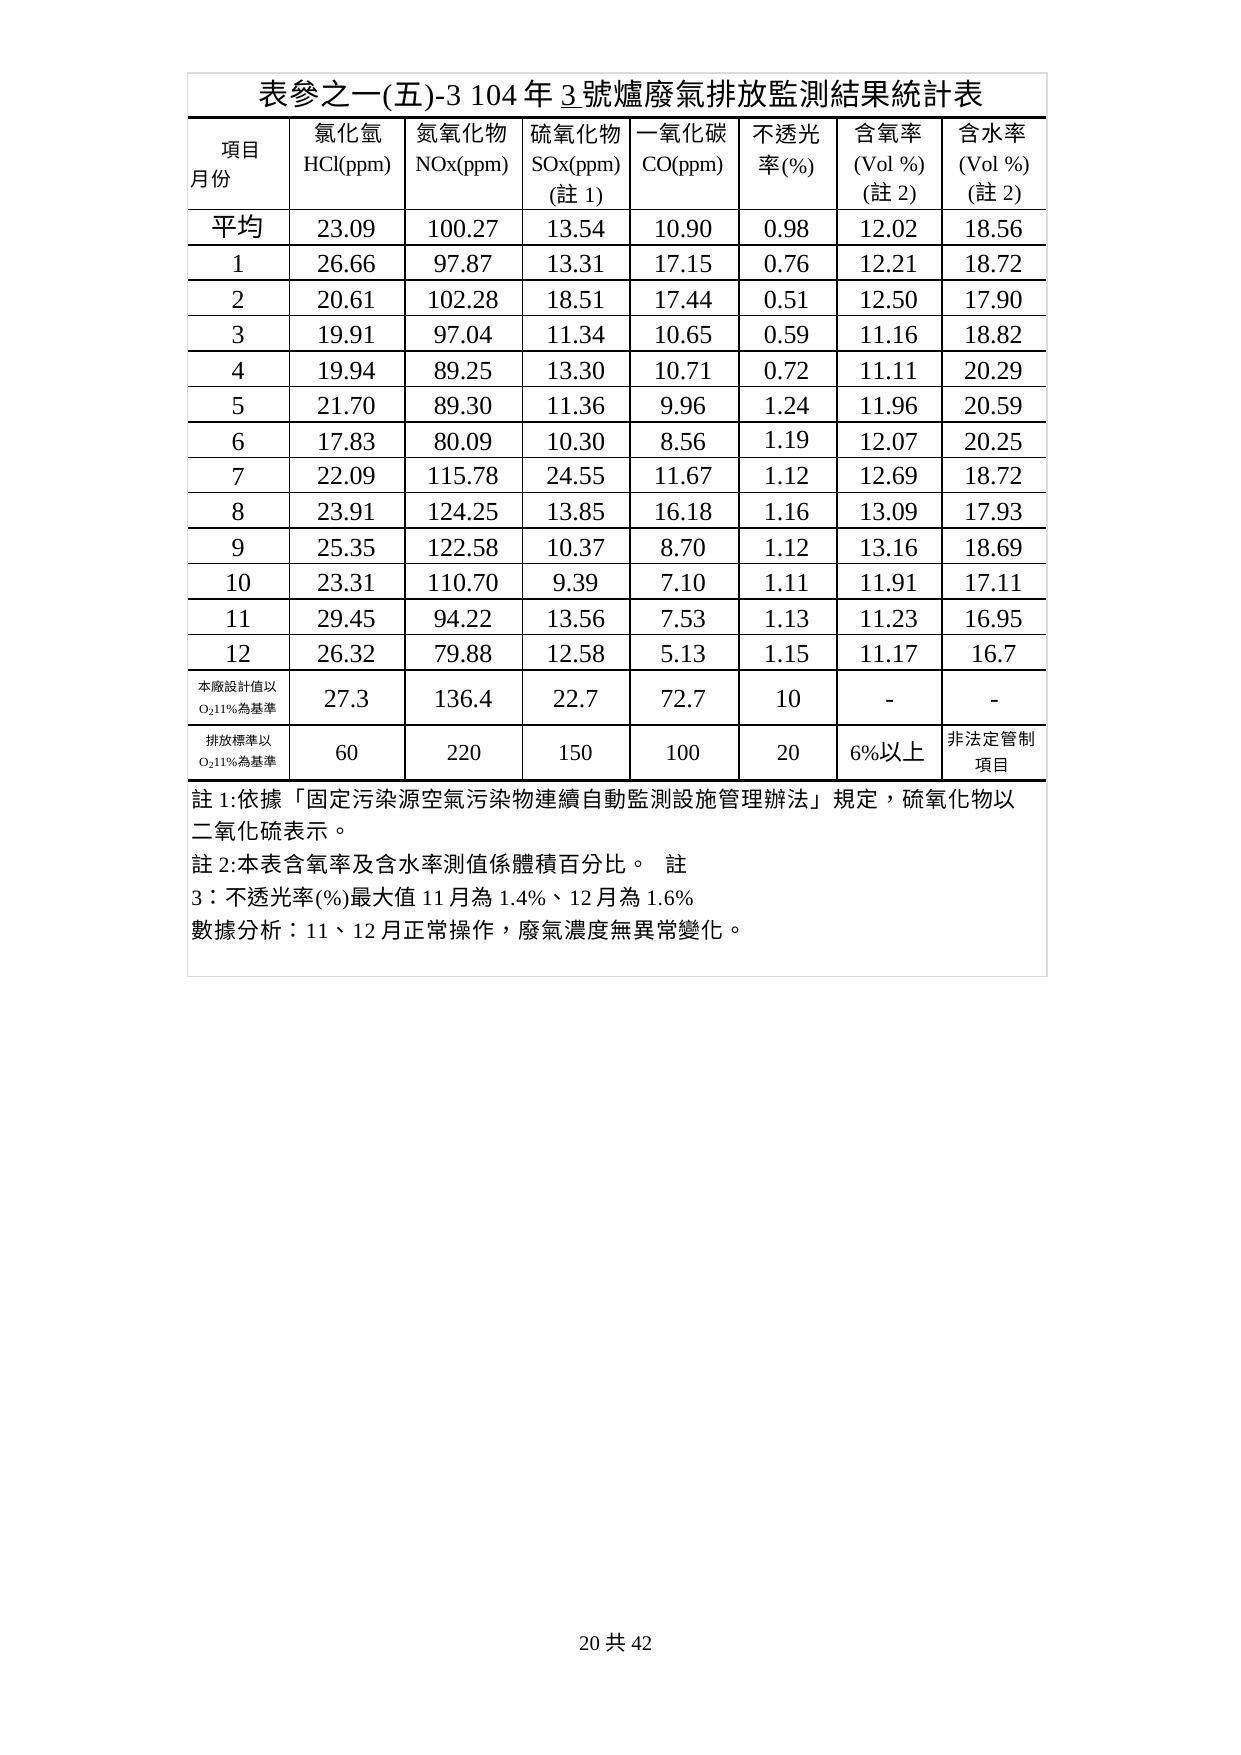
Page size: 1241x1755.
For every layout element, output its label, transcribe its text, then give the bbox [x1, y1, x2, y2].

table_cell 16.95 [943, 600, 1046, 633]
table_cell 16.18 [631, 493, 738, 527]
table_cell 11.23 [838, 600, 941, 633]
table_cell 12.02 [838, 210, 941, 244]
table_cell 排放標準以 O211%為基準 [188, 726, 289, 778]
table_cell 80.09 [406, 423, 522, 456]
table_cell 硫氧化物 SOx(ppm) (註1) [523, 119, 629, 208]
table_cell 4 [188, 352, 289, 386]
table_cell 21.70 [290, 387, 404, 421]
table_cell 12.69 [838, 458, 941, 492]
table_cell 1.15 [740, 635, 836, 669]
table_cell 10.71 [631, 352, 738, 386]
table_cell 124.25 [406, 493, 522, 527]
table_cell 5 [188, 387, 289, 421]
table_cell 11.16 [838, 316, 941, 350]
table_cell 13.09 [838, 493, 941, 527]
table_cell 0.51 [740, 281, 836, 315]
table_cell 本廠設計值以 O211%為基準 [188, 671, 289, 724]
table_cell 12 [188, 635, 289, 669]
table_cell 一氧化碳 CO(ppm) [631, 119, 738, 208]
table_cell 13.56 [523, 600, 629, 633]
table_cell 13.31 [523, 246, 629, 279]
table_cell 136.4 [406, 671, 522, 724]
table_cell 2 [188, 281, 289, 315]
table_cell 23.09 [290, 210, 404, 244]
table_cell 13.16 [838, 529, 941, 563]
table_cell 10.30 [523, 423, 629, 456]
table_cell 10 [740, 671, 836, 724]
table_cell 22.7 [523, 671, 629, 724]
table_cell 13.85 [523, 493, 629, 527]
table_cell 9.96 [631, 387, 738, 421]
table_cell 1.13 [740, 600, 836, 633]
table_cell 含水率 (Vol %) (註2) [943, 119, 1046, 208]
table_cell 89.25 [406, 352, 522, 386]
table_cell 102.28 [406, 281, 522, 315]
table_cell 60 [290, 726, 404, 778]
table_cell 10.90 [631, 210, 738, 244]
table_cell 23.31 [290, 564, 404, 598]
table_cell 26.32 [290, 635, 404, 669]
table_cell 8 [188, 493, 289, 527]
table_cell 29.45 [290, 600, 404, 633]
table_cell 13.54 [523, 210, 629, 244]
table_cell 17.93 [943, 493, 1046, 527]
table_cell 79.88 [406, 635, 522, 669]
table_cell 1.19 [740, 423, 836, 456]
table_cell 94.22 [406, 600, 522, 633]
table_header 表參之一(五)-3 104年3號爐廢氣排放監測結果統計表 [188, 74, 1046, 116]
table_cell 18.69 [943, 529, 1046, 563]
table_cell 10.65 [631, 316, 738, 350]
table_cell 11.17 [838, 635, 941, 669]
table_cell 11.11 [838, 352, 941, 386]
table_cell 24.55 [523, 458, 629, 492]
table_cell 7 [188, 458, 289, 492]
table_cell 17.90 [943, 281, 1046, 315]
table_cell 11.36 [523, 387, 629, 421]
table_cell 150 [523, 726, 629, 778]
table_cell 17.83 [290, 423, 404, 456]
table_cell 17.44 [631, 281, 738, 315]
table_cell 6%以上 [838, 726, 941, 778]
table_cell 17.15 [631, 246, 738, 279]
table_cell 12.50 [838, 281, 941, 315]
table_cell 11.91 [838, 564, 941, 598]
table_cell 9.39 [523, 564, 629, 598]
table_cell 12.07 [838, 423, 941, 456]
table_cell 122.58 [406, 529, 522, 563]
table_cell 18.72 [943, 458, 1046, 492]
table_cell 20 [740, 726, 836, 778]
table_cell 非法定管制 項目 [943, 726, 1046, 778]
table_cell 10.37 [523, 529, 629, 563]
table_cell 100 [631, 726, 738, 778]
table_cell 含氧率 (Vol %) (註2) [838, 119, 941, 208]
table_cell 16.7 [943, 635, 1046, 669]
table_cell 11.34 [523, 316, 629, 350]
table_cell 25.35 [290, 529, 404, 563]
table_cell 不透光 率(%) [740, 119, 836, 208]
table_cell 17.11 [943, 564, 1046, 598]
table_cell 7.10 [631, 564, 738, 598]
table_cell 1.11 [740, 564, 836, 598]
table_cell 26.66 [290, 246, 404, 279]
table_cell 18.72 [943, 246, 1046, 279]
table_cell 18.82 [943, 316, 1046, 350]
table_cell 10 [188, 564, 289, 598]
table_cell - [943, 671, 1046, 724]
table_cell 11.96 [838, 387, 941, 421]
table_cell 5.13 [631, 635, 738, 669]
table_cell 0.59 [740, 316, 836, 350]
table_cell 89.30 [406, 387, 522, 421]
table_cell 100.27 [406, 210, 522, 244]
table_cell 20.59 [943, 387, 1046, 421]
table_cell 平均 [188, 210, 289, 244]
table_cell 23.91 [290, 493, 404, 527]
table_cell 110.70 [406, 564, 522, 598]
table_cell 12.58 [523, 635, 629, 669]
table_cell 220 [406, 726, 522, 778]
table_cell 18.51 [523, 281, 629, 315]
table_cell 22.09 [290, 458, 404, 492]
table_cell 115.78 [406, 458, 522, 492]
table_cell 氮氧化物 NOx(ppm) [406, 119, 522, 208]
table_cell 20.29 [943, 352, 1046, 386]
table_cell 7.53 [631, 600, 738, 633]
table_cell 11.67 [631, 458, 738, 492]
table_cell 13.30 [523, 352, 629, 386]
table_cell 19.94 [290, 352, 404, 386]
table_cell 12.21 [838, 246, 941, 279]
table_cell 97.04 [406, 316, 522, 350]
table_cell 0.72 [740, 352, 836, 386]
table_cell 27.3 [290, 671, 404, 724]
table_cell - [838, 671, 941, 724]
table_cell 1.12 [740, 458, 836, 492]
table_cell 8.56 [631, 423, 738, 456]
table_cell 20.61 [290, 281, 404, 315]
table_cell 0.76 [740, 246, 836, 279]
table_cell 1.12 [740, 529, 836, 563]
table_cell 9 [188, 529, 289, 563]
table_cell 1.16 [740, 493, 836, 527]
table_cell 3 [188, 316, 289, 350]
table_cell 8.70 [631, 529, 738, 563]
table_cell 氯化氫 HCl(ppm) [290, 119, 404, 208]
table_cell 11 [188, 600, 289, 633]
table_cell 19.91 [290, 316, 404, 350]
table_cell 6 [188, 423, 289, 456]
table_cell 20.25 [943, 423, 1046, 456]
table_cell 1 [188, 246, 289, 279]
table_cell 97.87 [406, 246, 522, 279]
table_cell 項目 月份 [188, 119, 289, 208]
table_cell 18.56 [943, 210, 1046, 244]
table_cell 72.7 [631, 671, 738, 724]
table_cell 1.24 [740, 387, 836, 421]
table_cell 0.98 [740, 210, 836, 244]
table_cell 註1:依據「固定污染源空氣污染物連續自動監測設施管理辦法」規定，硫氧化物以 二氧化硫表示。 註2:本表含氧率及含水率測值係體積百分比。 註3：不透光率(%)最大值11月為1.4%、12月為1.6% 數據分析：11、12月正常操作，廢氣濃度無異常變化。 [188, 782, 1046, 976]
